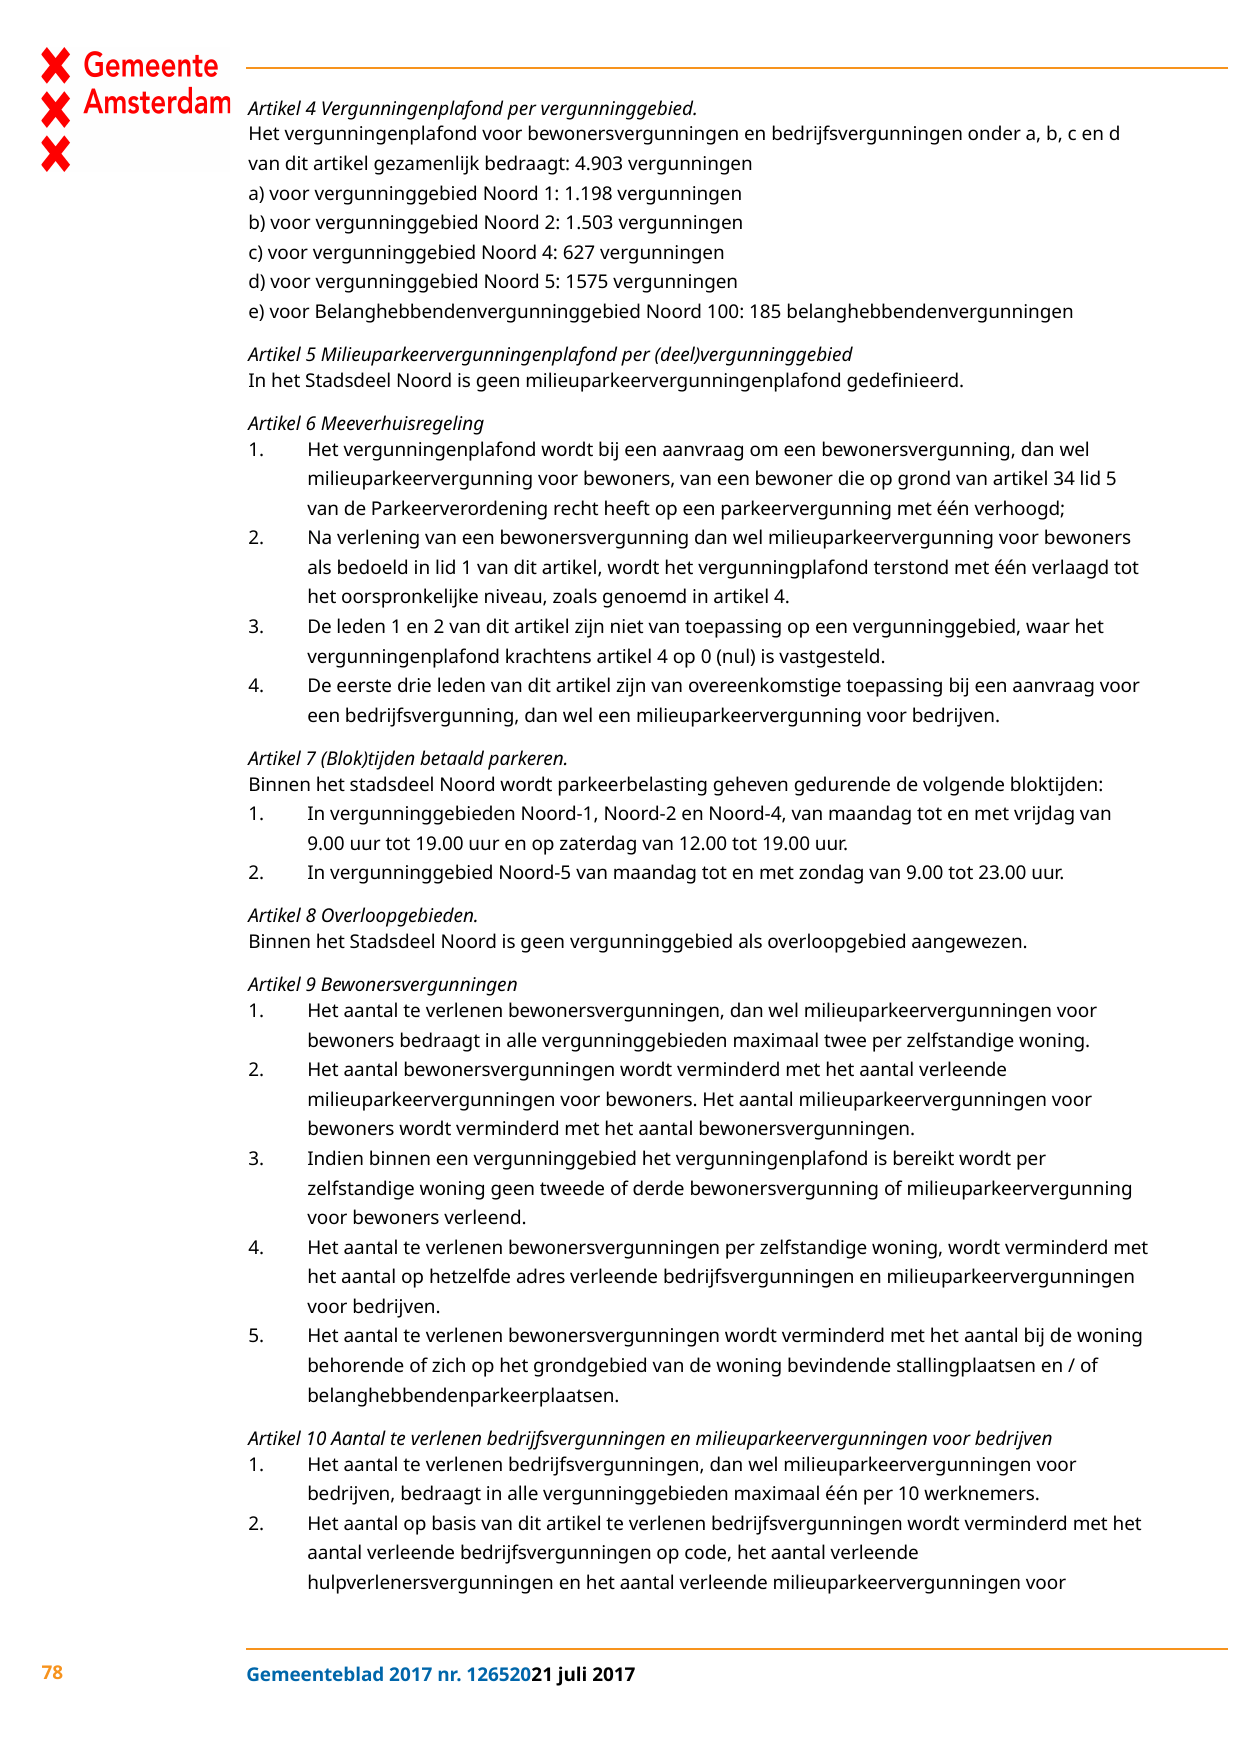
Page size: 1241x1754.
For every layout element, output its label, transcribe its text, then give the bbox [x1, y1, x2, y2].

text Het vergunningenplafond voor bewonersvergunningen en bedrijfsvergunningen onder a, b, c en d van dit artikel gezamenlijk bedraagt: 4.903 vergunningen [248, 121, 1152, 176]
text Artikel 7 (Blok)tijden betaald parkeren. [248, 745, 1152, 771]
list Indien binnen een vergunninggebied het vergunningenplafond is bereikt wordt per zelfstandige woning geen tweede of derde bewonersvergunning of milieuparkeervergunning voor bewoners verleend. [248, 1145, 1152, 1230]
list De leden 1 en 2 van dit artikel zijn niet van toepassing op een vergunninggebied, waar het vergunningenplafond krachtens artikel 4 op 0 (nul) is vastgesteld. [248, 613, 1152, 668]
text d) voor vergunninggebied Noord 5: 1575 vergunningen [248, 268, 1152, 294]
text e) voor Belanghebbendenvergunninggebied Noord 100: 185 belanghebbendenvergunningen [248, 298, 1152, 324]
text In het Stadsdeel Noord is geen milieuparkeervergunningenplafond gedefinieerd. [248, 367, 1152, 393]
list Het aantal te verlenen bewonersvergunningen, dan wel milieuparkeervergunningen voor bewoners bedraagt in alle vergunninggebieden maximaal twee per zelfstandige woning. [248, 997, 1152, 1053]
list Het aantal te verlenen bedrijfsvergunningen, dan wel milieuparkeervergunningen voor bedrijven, bedraagt in alle vergunninggebieden maximaal één per 10 werknemers. [248, 1451, 1152, 1506]
text Artikel 10 Aantal te verlenen bedrijfsvergunningen en milieuparkeervergunningen voor bedrijven [248, 1425, 1152, 1451]
list In vergunninggebied Noord-5 van maandag tot en met zondag van 9.00 tot 23.00 uur. [248, 859, 1152, 885]
list Na verlening van een bewonersvergunning dan wel milieuparkeervergunning voor bewoners als bedoeld in lid 1 van dit artikel, wordt het vergunningplafond terstond met één verlaagd tot het oorspronkelijke niveau, zoals genoemd in artikel 4. [248, 524, 1152, 609]
list In vergunninggebieden Noord-1, Noord-2 en Noord-4, van maandag tot en met vrijdag van 9.00 uur tot 19.00 uur en op zaterdag van 12.00 tot 19.00 uur. [248, 800, 1152, 856]
text c) voor vergunninggebied Noord 4: 627 vergunningen [248, 239, 1152, 264]
text a) voor vergunninggebied Noord 1: 1.198 vergunningen [248, 180, 1152, 205]
list De eerste drie leden van dit artikel zijn van overeenkomstige toepassing bij een aanvraag voor een bedrijfsvergunning, dan wel een milieuparkeervergunning voor bedrijven. [248, 672, 1152, 728]
text b) voor vergunninggebied Noord 2: 1.503 vergunningen [248, 209, 1152, 235]
text Artikel 8 Overloopgebieden. [248, 903, 1152, 928]
text Artikel 5 Milieuparkeervergunningenplafond per (deel)vergunninggebied [248, 341, 1152, 367]
list Het aantal bewonersvergunningen wordt verminderd met het aantal verleende milieuparkeervergunningen voor bewoners. Het aantal milieuparkeervergunningen voor bewoners wordt verminderd met het aantal bewonersvergunningen. [248, 1056, 1152, 1141]
list Het aantal op basis van dit artikel te verlenen bedrijfsvergunningen wordt verminderd met het aantal verleende bedrijfsvergunningen op code, het aantal verleende hulpverlenersvergunningen en het aantal verleende milieuparkeervergunningen voor [248, 1510, 1152, 1595]
text Artikel 6 Meeverhuisregeling [248, 410, 1152, 436]
picture [41, 47, 231, 172]
list Het vergunningenplafond wordt bij een aanvraag om een bewonersvergunning, dan wel milieuparkeervergunning voor bewoners, van een bewoner die op grond van artikel 34 lid 5 van de Parkeerverordening recht heeft op een parkeervergunning met één verhoogd; [248, 436, 1152, 521]
list Het aantal te verlenen bewonersvergunningen wordt verminderd met het aantal bij de woning behorende of zich op het grondgebied van de woning bevindende stallingplaatsen en / of belanghebbendenparkeerplaatsen. [248, 1323, 1152, 1408]
text Binnen het stadsdeel Noord wordt parkeerbelasting geheven gedurende de volgende bloktijden: [248, 771, 1152, 797]
text Artikel 9 Bewonersvergunningen [248, 972, 1152, 997]
text Binnen het Stadsdeel Noord is geen vergunninggebied als overloopgebied aangewezen. [248, 928, 1152, 954]
list Het aantal te verlenen bewonersvergunningen per zelfstandige woning, wordt verminderd met het aantal op hetzelfde adres verleende bedrijfsvergunningen en milieuparkeervergunningen voor bedrijven. [248, 1234, 1152, 1319]
text Artikel 4 Vergunningenplafond per vergunninggebied. [248, 95, 1152, 121]
